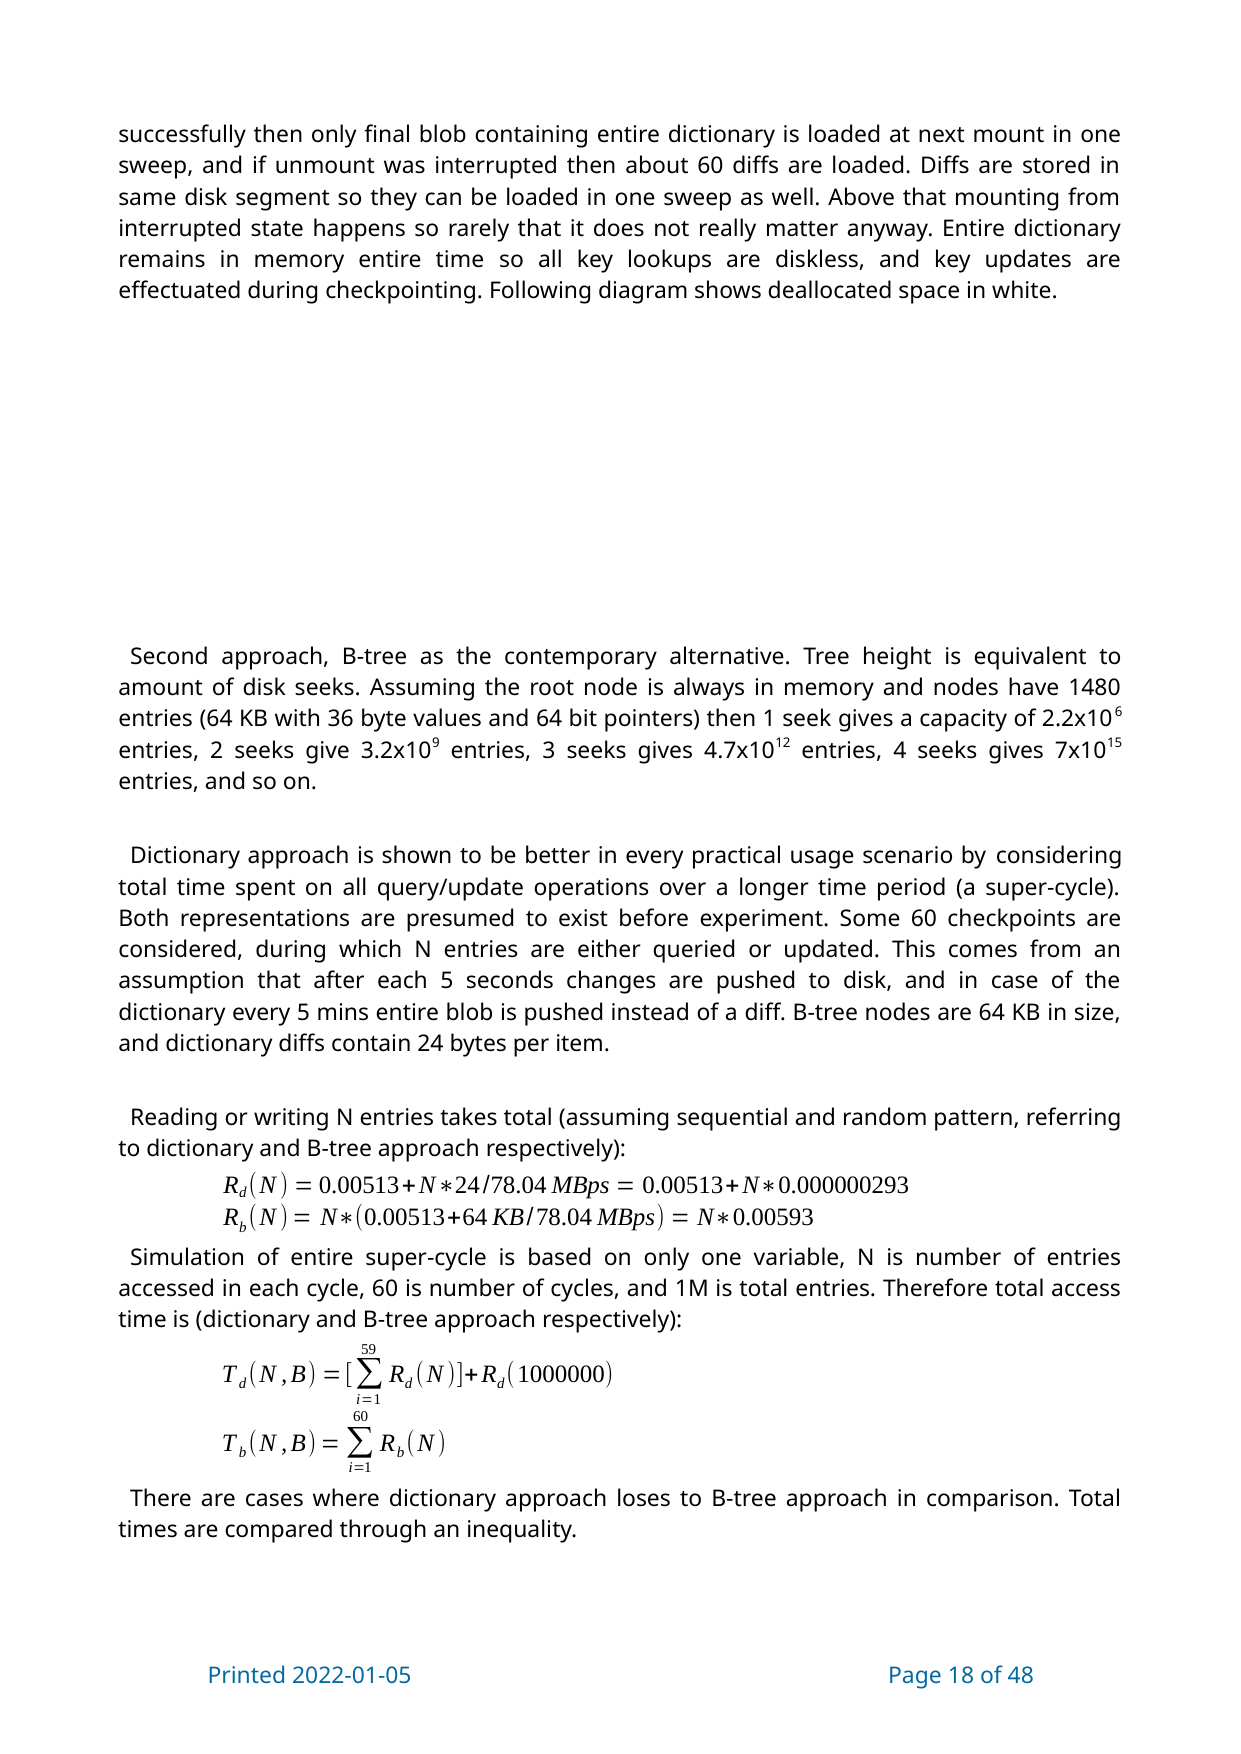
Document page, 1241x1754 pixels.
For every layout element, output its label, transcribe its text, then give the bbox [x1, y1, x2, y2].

text Reading or writing N entries takes total (assuming sequential and random pattern, referring to dictionary and B-tree approach respectively): [118, 1101, 1122, 1163]
text There are cases where dictionary approach loses to B-tree approach in comparison. Total times are compared through an inequality. [118, 1482, 1122, 1544]
text Simulation of entire super-cycle is based on only one variable, N is number of entries accessed in each cycle, 60 is number of cycles, and 1M is total entries. Therefore total access time is (dictionary and B-tree approach respectively): [118, 1241, 1122, 1334]
text Second approach, B-tree as the contemporary alternative. Tree height is equivalent to amount of disk seeks. Assuming the root node is always in memory and nodes have 1480 entries (64 KB with 36 byte values and 64 bit pointers) then 1 seek gives a capacity of 2.2x106 entries, 2 seeks give 3.2x109 entries, 3 seeks gives 4.7x1012 entries, 4 seeks gives 7x1015 entries, and so on. [118, 640, 1122, 796]
text successfully then only final blob containing entire dictionary is loaded at next mount in one sweep, and if unmount was interrupted then about 60 diffs are loaded. Diffs are stored in same disk segment so they can be loaded in one sweep as well. Above that mounting from interrupted state happens so rarely that it does not really matter anyway. Entire dictionary remains in memory entire time so all key lookups are diskless, and key updates are effectuated during checkpointing. Following diagram shows deallocated space in white. [118, 118, 1122, 306]
text Dictionary approach is shown to be better in every practical usage scenario by considering total time spent on all query/update operations over a longer time period (a super-cycle). Both representations are presumed to exist before experiment. Some 60 checkpoints are considered, during which N entries are either queried or updated. This comes from an assumption that after each 5 seconds changes are pushed to disk, and in case of the dictionary every 5 mins entire blob is pushed instead of a diff. B-tree nodes are 64 KB in size, and dictionary diffs contain 24 bytes per item. [118, 839, 1122, 1058]
